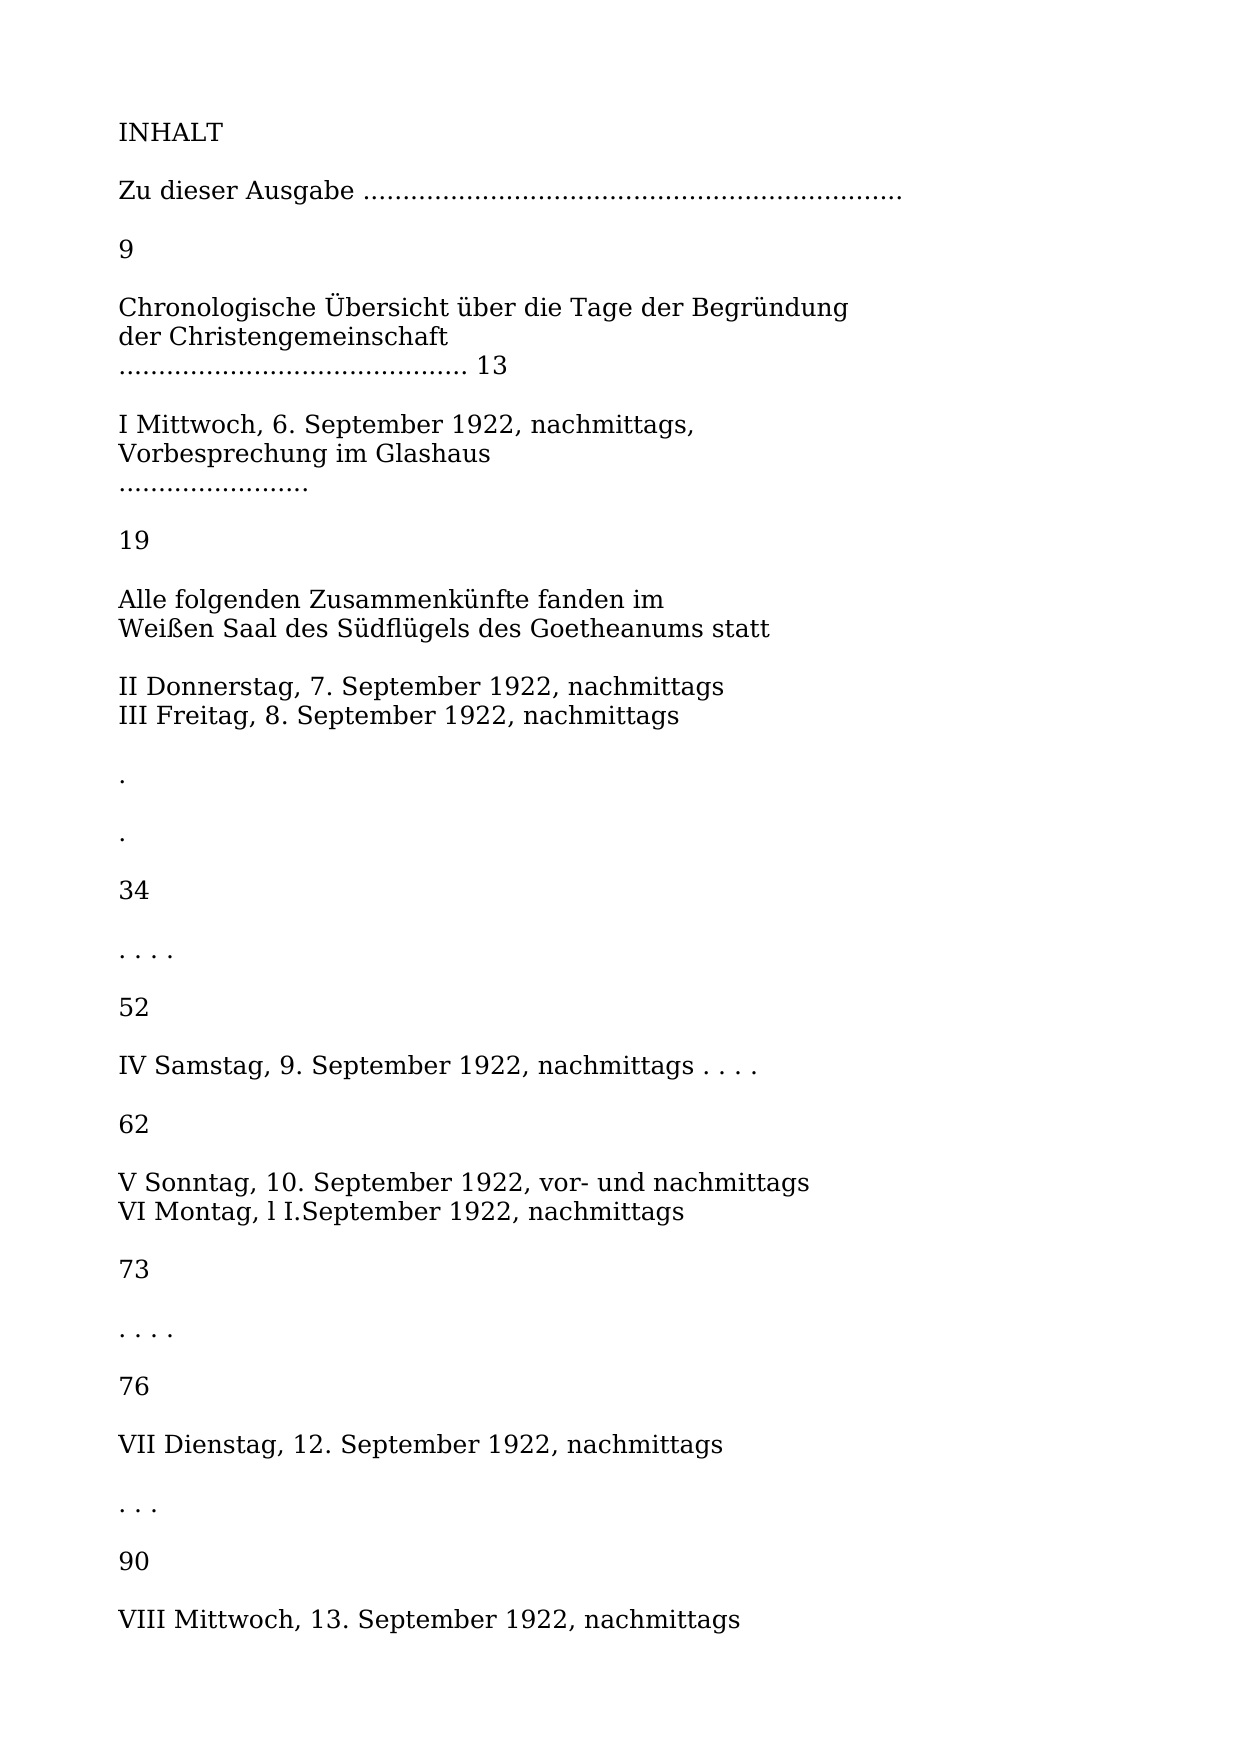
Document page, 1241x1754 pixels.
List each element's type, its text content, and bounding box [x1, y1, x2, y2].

text II Donnerstag, 7. September 1922, nachmittags [118, 672, 1122, 701]
text der Christengemeinschaft [118, 322, 1122, 351]
text 73 [118, 1256, 1122, 1285]
text VII Dienstag, 12. September 1922, nachmittags [118, 1431, 1122, 1460]
text . . . [118, 1489, 1122, 1518]
text I Mittwoch, 6. September 1922, nachmittags, [118, 410, 1122, 439]
text . [118, 760, 1122, 789]
text VIII Mittwoch, 13. September 1922, nachmittags [118, 1606, 1122, 1635]
text 62 [118, 1110, 1122, 1139]
text INHALT [118, 118, 1122, 147]
text . . . . [118, 1314, 1122, 1343]
text 19 [118, 526, 1122, 556]
text 34 [118, 876, 1122, 906]
text VI Montag, l I.September 1922, nachmittags [118, 1197, 1122, 1226]
text Vorbesprechung im Glashaus [118, 439, 1122, 468]
text Zu dieser Ausgabe .................................................................... [118, 176, 1122, 206]
text Alle folgenden Zusammenkünfte fanden im [118, 585, 1122, 614]
text V Sonntag, 10. September 1922, vor- und nachmittags [118, 1168, 1122, 1197]
text Weißen Saal des Südflügels des Goetheanums statt [118, 614, 1122, 643]
text III Freitag, 8. September 1922, nachmittags [118, 701, 1122, 731]
text IV Samstag, 9. September 1922, nachmittags . . . . [118, 1051, 1122, 1081]
text Chronologische Übersicht über die Tage der Begründung [118, 293, 1122, 322]
text 90 [118, 1547, 1122, 1576]
text 9 [118, 235, 1122, 264]
text ........................ [118, 468, 1122, 497]
text ............................................ 13 [118, 351, 1122, 381]
text 76 [118, 1372, 1122, 1401]
text . [118, 818, 1122, 847]
text . . . . [118, 935, 1122, 964]
text 52 [118, 993, 1122, 1022]
